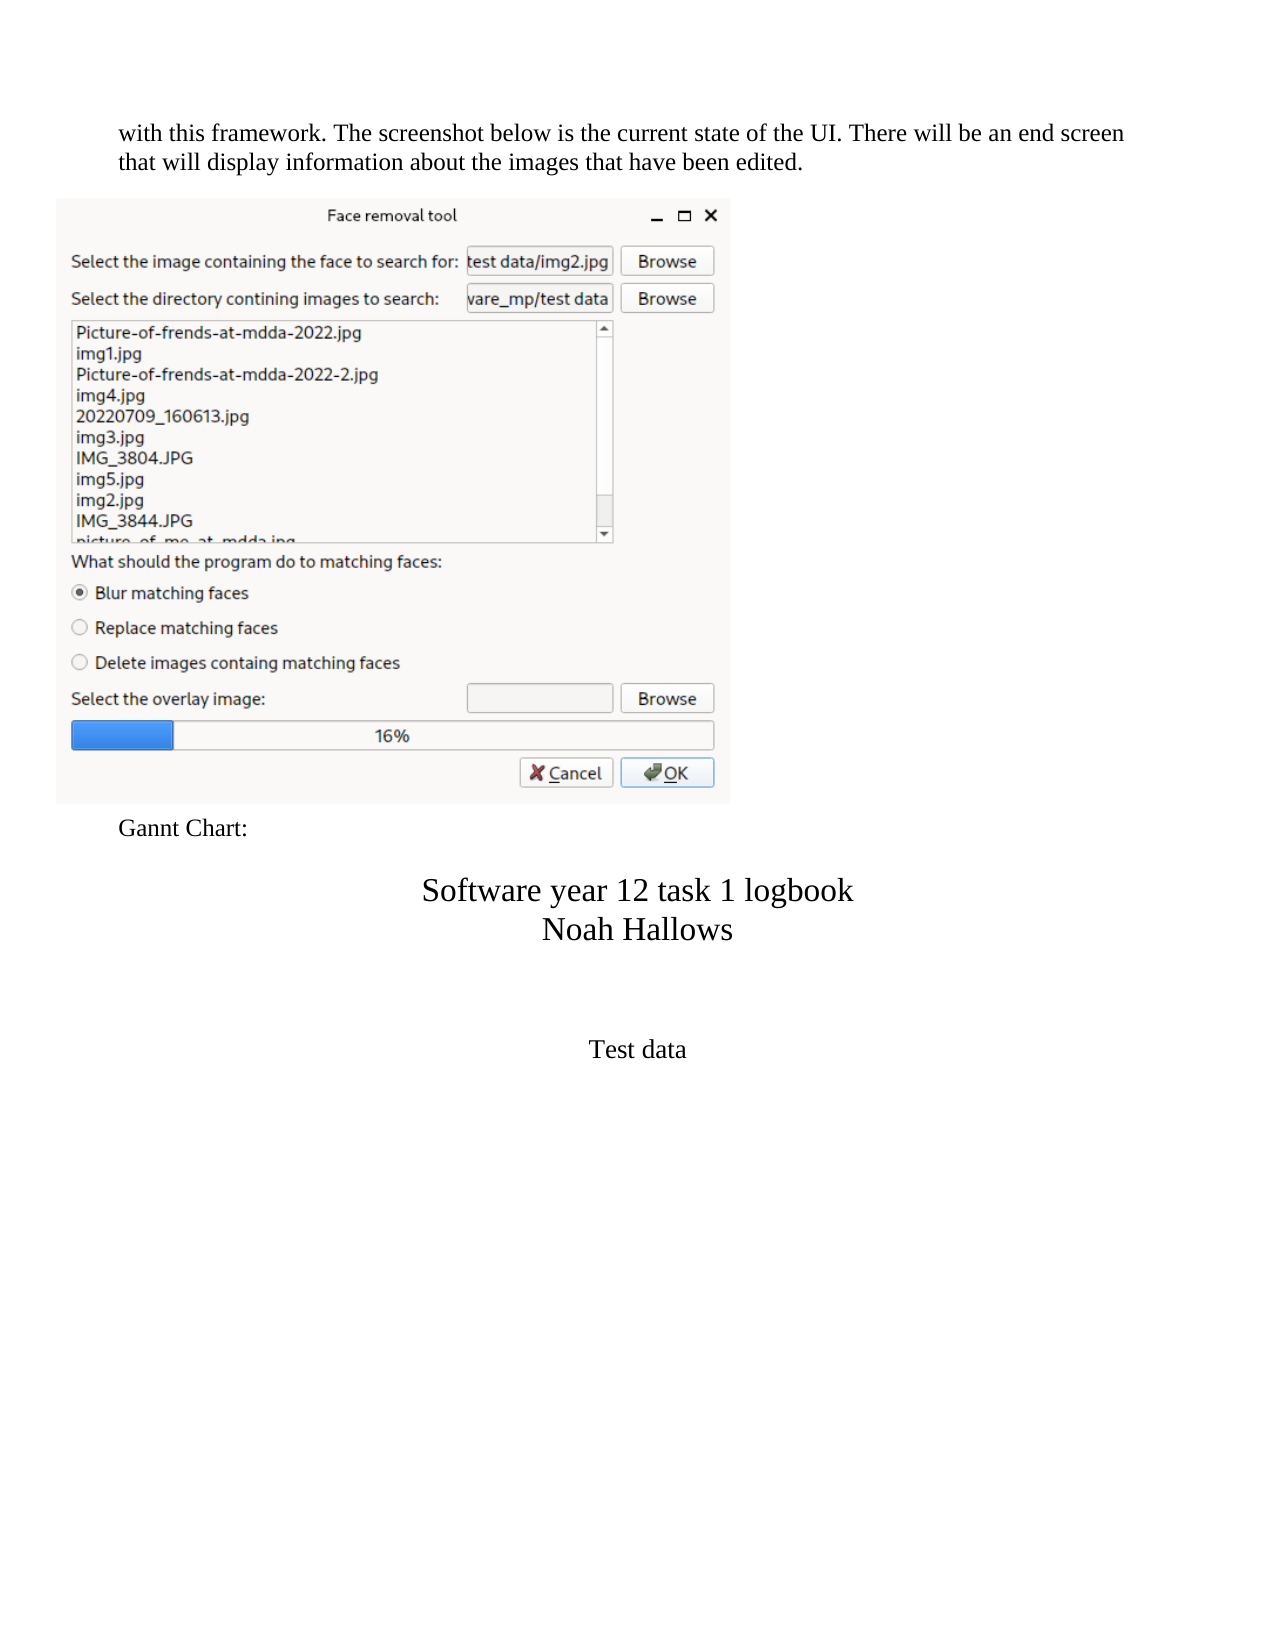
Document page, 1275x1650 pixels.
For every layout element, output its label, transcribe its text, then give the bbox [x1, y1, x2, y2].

text with this framework. The screenshot below is the current state of the UI. There will be an end screen that will display information about the images that have been edited. [118, 118, 1157, 176]
picture [55, 198, 731, 804]
text Software year 12 task 1 logbook [118, 870, 1157, 909]
text Gannt Chart: [118, 813, 1157, 842]
text Test data [118, 1033, 1157, 1064]
text Noah Hallows [118, 909, 1157, 947]
